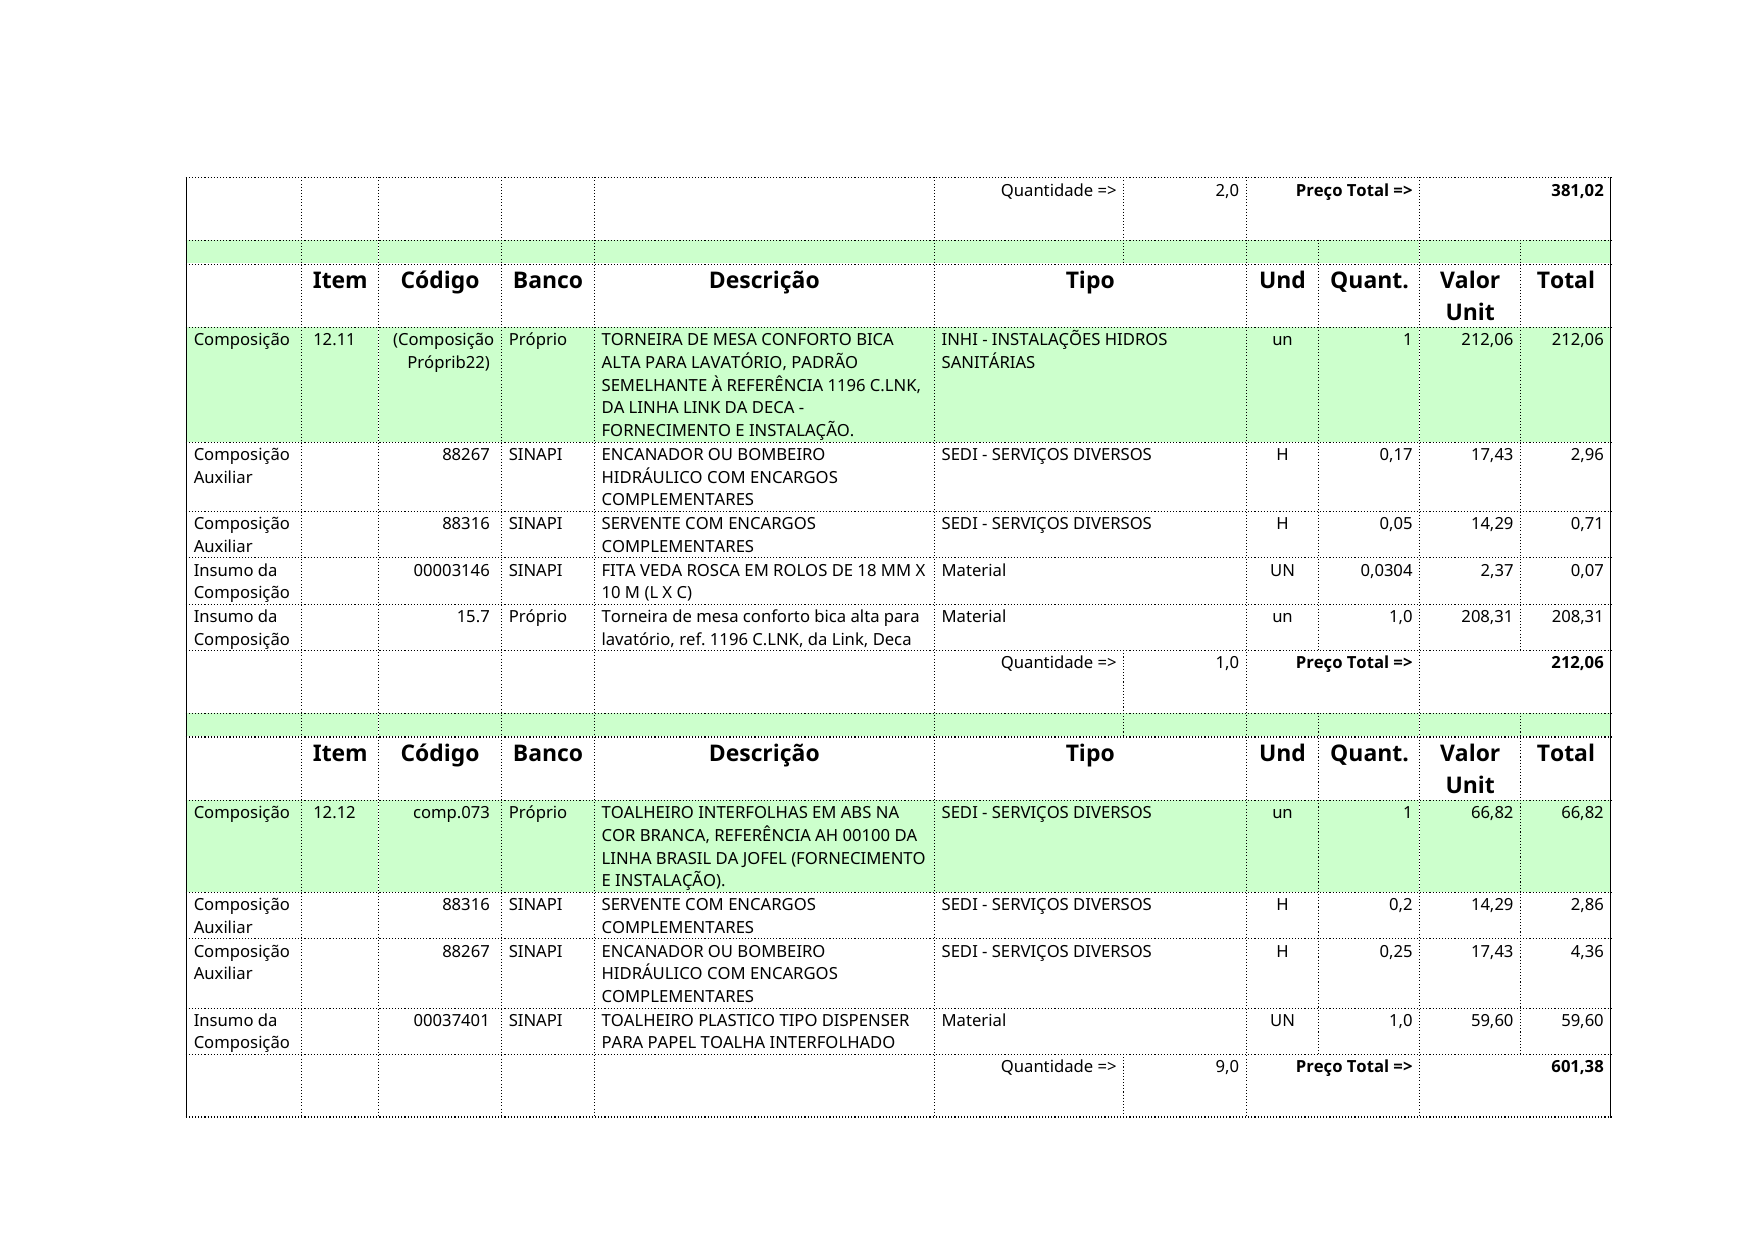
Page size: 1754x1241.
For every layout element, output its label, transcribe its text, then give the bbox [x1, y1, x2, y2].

table_cell SINAPI [501, 892, 594, 938]
table_cell 381,02 [1420, 177, 1610, 240]
table_cell 14,29 [1420, 511, 1521, 557]
table_cell SEDI - SERVIÇOS DIVERSOS [934, 511, 1246, 557]
table_cell Banco [501, 264, 594, 327]
table_cell un [1246, 327, 1319, 442]
table_cell [187, 713, 301, 736]
table_cell 14,29 [1420, 892, 1521, 938]
table_cell 212,06 [1420, 327, 1521, 442]
table_cell 1 [1319, 327, 1419, 442]
table_cell (Composição Próprib22) [379, 327, 501, 442]
table_cell [501, 713, 594, 736]
table_cell [301, 442, 378, 511]
table_cell 88316 [379, 511, 501, 557]
table_cell [187, 736, 301, 800]
table_cell [1319, 240, 1419, 263]
table_cell 0,07 [1521, 557, 1610, 604]
table_cell [1246, 240, 1319, 263]
table_cell [501, 650, 594, 713]
table_cell H [1246, 892, 1319, 938]
table_cell Total [1521, 736, 1610, 800]
table_cell [379, 713, 501, 736]
table_cell [301, 557, 378, 604]
table_cell SINAPI [501, 557, 594, 604]
table_cell [301, 511, 378, 557]
table_cell Material [934, 557, 1246, 604]
table_cell 66,82 [1521, 800, 1610, 892]
table_cell Composição Auxiliar [187, 892, 301, 938]
table_cell Composição Auxiliar [187, 442, 301, 511]
table_cell 1,0 [1319, 1008, 1419, 1054]
table_cell [187, 1054, 301, 1116]
table_cell 2,37 [1420, 557, 1521, 604]
table_cell [1420, 240, 1521, 263]
table_cell 88267 [379, 442, 501, 511]
table_cell [301, 1054, 378, 1116]
table_cell H [1246, 442, 1319, 511]
table_cell Insumo da Composição [187, 1008, 301, 1054]
table_cell TORNEIRA DE MESA CONFORTO BICA ALTA PARA LAVATÓRIO, PADRÃO SEMELHANTE À REFERÊNCIA 1196 C.LNK, DA LINHA LINK DA DECA - FORNECIMENTO E INSTALAÇÃO. [594, 327, 934, 442]
table_cell Insumo da Composição [187, 604, 301, 650]
table_cell [187, 650, 301, 713]
table_cell FITA VEDA ROSCA EM ROLOS DE 18 MM X 10 M (L X C) [594, 557, 934, 604]
table_cell Valor Unit [1420, 264, 1521, 327]
table_cell ENCANADOR OU BOMBEIRO HIDRÁULICO COM ENCARGOS COMPLEMENTARES [594, 938, 934, 1007]
table_cell [594, 713, 934, 736]
table_cell [934, 713, 1124, 736]
table_cell [594, 177, 934, 240]
table_cell 0,71 [1521, 511, 1610, 557]
table_cell 0,2 [1319, 892, 1419, 938]
table_cell Banco [501, 736, 594, 800]
table_cell Insumo da Composição [187, 557, 301, 604]
table_cell Descrição [594, 736, 934, 800]
table_cell Tipo [934, 736, 1246, 800]
table_cell 0,25 [1319, 938, 1419, 1007]
table_cell 59,60 [1420, 1008, 1521, 1054]
table_cell Quantidade => [934, 177, 1124, 240]
table_cell un [1246, 800, 1319, 892]
table_cell [187, 177, 301, 240]
table_cell [594, 1054, 934, 1116]
table_cell Und [1246, 736, 1319, 800]
table_cell Quant. [1319, 736, 1419, 800]
table_cell Preço Total => [1246, 1054, 1419, 1116]
table_cell [187, 264, 301, 327]
table_cell Preço Total => [1246, 650, 1419, 713]
table_cell SEDI - SERVIÇOS DIVERSOS [934, 938, 1246, 1007]
table_cell Torneira de mesa conforto bica alta para lavatório, ref. 1196 C.LNK, da Link, Deca [594, 604, 934, 650]
table_cell 17,43 [1420, 938, 1521, 1007]
table_cell Descrição [594, 264, 934, 327]
table_cell SERVENTE COM ENCARGOS COMPLEMENTARES [594, 892, 934, 938]
table_cell UN [1246, 1008, 1319, 1054]
table_cell Quantidade => [934, 650, 1124, 713]
table_cell Total [1521, 264, 1610, 327]
table_cell comp.073 [379, 800, 501, 892]
table_cell [501, 1054, 594, 1116]
table_cell [301, 713, 378, 736]
table_cell 2,0 [1124, 177, 1246, 240]
table_cell 0,17 [1319, 442, 1419, 511]
table_cell SINAPI [501, 511, 594, 557]
table_cell [1521, 240, 1610, 263]
table_cell 00037401 [379, 1008, 501, 1054]
table_cell [1420, 713, 1521, 736]
table_cell Composição Auxiliar [187, 511, 301, 557]
table_cell [301, 892, 378, 938]
table_cell 0,0304 [1319, 557, 1419, 604]
table_cell [301, 604, 378, 650]
table_cell 0,05 [1319, 511, 1419, 557]
table_cell SERVENTE COM ENCARGOS COMPLEMENTARES [594, 511, 934, 557]
table_cell SEDI - SERVIÇOS DIVERSOS [934, 800, 1246, 892]
table_cell SINAPI [501, 938, 594, 1007]
table_cell [594, 240, 934, 263]
table_cell Próprio [501, 327, 594, 442]
table_cell 1,0 [1124, 650, 1246, 713]
table_cell [301, 240, 378, 263]
table_cell 2,96 [1521, 442, 1610, 511]
table_cell [1246, 713, 1319, 736]
table_cell 1,0 [1319, 604, 1419, 650]
table_cell 2,86 [1521, 892, 1610, 938]
table_cell un [1246, 604, 1319, 650]
table_cell SEDI - SERVIÇOS DIVERSOS [934, 892, 1246, 938]
table_cell Código [379, 736, 501, 800]
table_cell [301, 938, 378, 1007]
table_cell [1319, 713, 1419, 736]
table_cell 12.11 [301, 327, 378, 442]
table_cell UN [1246, 557, 1319, 604]
table_cell Composição [187, 800, 301, 892]
table_cell [501, 240, 594, 263]
table_cell 1 [1319, 800, 1419, 892]
table_cell 9,0 [1124, 1054, 1246, 1116]
table_cell [379, 240, 501, 263]
table_cell [379, 1054, 501, 1116]
table_cell [379, 177, 501, 240]
table_cell 12.12 [301, 800, 378, 892]
table_cell Composição [187, 327, 301, 442]
table_cell 208,31 [1521, 604, 1610, 650]
table_cell [594, 650, 934, 713]
table_cell [501, 177, 594, 240]
table_cell [1124, 713, 1246, 736]
table_cell [379, 650, 501, 713]
table_cell Und [1246, 264, 1319, 327]
table_cell Item [301, 736, 378, 800]
table_cell 17,43 [1420, 442, 1521, 511]
table_cell Composição Auxiliar [187, 938, 301, 1007]
table_cell ENCANADOR OU BOMBEIRO HIDRÁULICO COM ENCARGOS COMPLEMENTARES [594, 442, 934, 511]
table_cell H [1246, 511, 1319, 557]
table_cell Item [301, 264, 378, 327]
table_cell [301, 650, 378, 713]
table_cell 88267 [379, 938, 501, 1007]
table_cell 88316 [379, 892, 501, 938]
table_cell Valor Unit [1420, 736, 1521, 800]
table_cell INHI - INSTALAÇÕES HIDROS SANITÁRIAS [934, 327, 1246, 442]
table_cell [1521, 713, 1610, 736]
table_cell Próprio [501, 800, 594, 892]
table_cell Material [934, 1008, 1246, 1054]
table_cell SINAPI [501, 1008, 594, 1054]
table_cell [934, 240, 1124, 263]
table_cell 601,38 [1420, 1054, 1610, 1116]
table_cell 4,36 [1521, 938, 1610, 1007]
table_cell H [1246, 938, 1319, 1007]
table_cell Código [379, 264, 501, 327]
table_cell [1124, 240, 1246, 263]
table_cell [301, 177, 378, 240]
table_cell 208,31 [1420, 604, 1521, 650]
table_cell TOALHEIRO PLASTICO TIPO DISPENSER PARA PAPEL TOALHA INTERFOLHADO [594, 1008, 934, 1054]
table_cell 212,06 [1420, 650, 1610, 713]
table_cell Tipo [934, 264, 1246, 327]
table_cell [301, 1008, 378, 1054]
table_cell 66,82 [1420, 800, 1521, 892]
table_cell [187, 240, 301, 263]
table_cell Próprio [501, 604, 594, 650]
table_cell Quant. [1319, 264, 1419, 327]
table_cell TOALHEIRO INTERFOLHAS EM ABS NA COR BRANCA, REFERÊNCIA AH 00100 DA LINHA BRASIL DA JOFEL (FORNECIMENTO E INSTALAÇÃO). [594, 800, 934, 892]
table_cell 212,06 [1521, 327, 1610, 442]
table_cell 15.7 [379, 604, 501, 650]
table_cell 00003146 [379, 557, 501, 604]
table_cell SEDI - SERVIÇOS DIVERSOS [934, 442, 1246, 511]
table_cell Preço Total => [1246, 177, 1419, 240]
table_cell SINAPI [501, 442, 594, 511]
table_cell Quantidade => [934, 1054, 1124, 1116]
table_cell 59,60 [1521, 1008, 1610, 1054]
table_cell Material [934, 604, 1246, 650]
